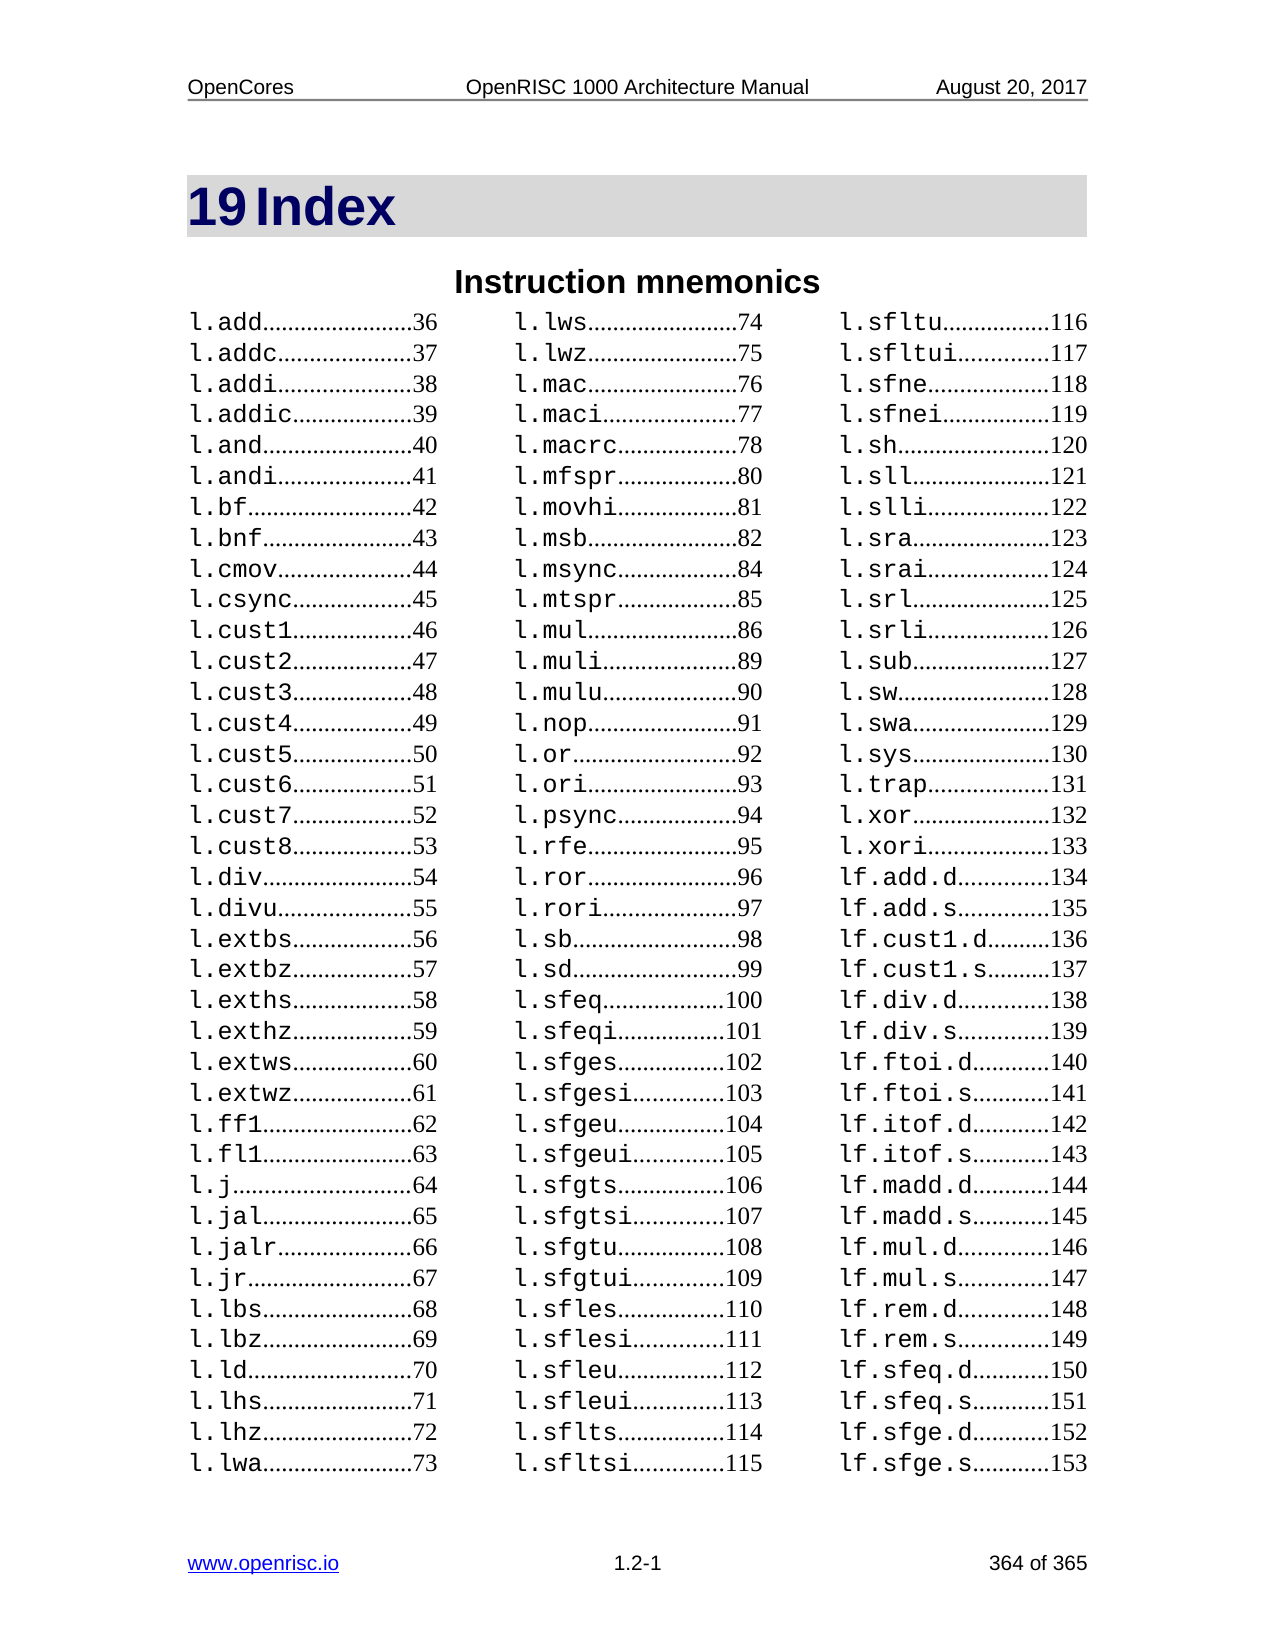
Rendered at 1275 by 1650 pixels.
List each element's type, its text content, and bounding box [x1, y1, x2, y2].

text lf.sfge.s 153 [837, 1448, 1087, 1479]
text l.trap 131 [837, 769, 1087, 800]
text l.swa 129 [837, 708, 1087, 739]
text lf.itof.d 142 [837, 1109, 1087, 1139]
text l.cust1 46 [187, 615, 437, 646]
text l.cust7 52 [187, 800, 437, 831]
text l.rfe 95 [512, 831, 762, 862]
text l.mac 76 [512, 369, 762, 399]
text l.sb 98 [512, 924, 762, 954]
text l.sfltsi 115 [512, 1448, 762, 1479]
text l.srai 124 [837, 554, 1087, 584]
text l.j 64 [187, 1170, 437, 1201]
text l.or 92 [512, 739, 762, 769]
text l.ror 96 [512, 862, 762, 893]
text l.sfgts 106 [512, 1170, 762, 1201]
text l.sflts 114 [512, 1417, 762, 1448]
text l.sfgesi 103 [512, 1078, 762, 1109]
text lf.ftoi.s 141 [837, 1078, 1087, 1109]
text l.andi 41 [187, 461, 437, 492]
text lf.ftoi.d 140 [837, 1047, 1087, 1078]
text l.sfges 102 [512, 1047, 762, 1078]
text l.sfgeu 104 [512, 1109, 762, 1139]
text l.xori 133 [837, 831, 1087, 862]
text lf.mul.d 146 [837, 1232, 1087, 1263]
text lf.div.s 139 [837, 1016, 1087, 1047]
text l.sfeqi 101 [512, 1016, 762, 1047]
text l.lbz 69 [187, 1324, 437, 1355]
text l.srl 125 [837, 584, 1087, 615]
text l.bf 42 [187, 492, 437, 523]
text l.and 40 [187, 430, 437, 461]
text lf.div.d 138 [837, 985, 1087, 1016]
text l.fl1 63 [187, 1139, 437, 1170]
text l.lbs 68 [187, 1294, 437, 1324]
text l.msync 84 [512, 554, 762, 584]
text l.exths 58 [187, 985, 437, 1016]
text l.divu 55 [187, 893, 437, 924]
text l.cust8 53 [187, 831, 437, 862]
text l.sflesi 111 [512, 1324, 762, 1355]
text l.cust4 49 [187, 708, 437, 739]
text l.sd 99 [512, 954, 762, 985]
text l.sfne 118 [837, 369, 1087, 399]
text l.mfspr 80 [512, 461, 762, 492]
text l.csync 45 [187, 584, 437, 615]
text l.muli 89 [512, 646, 762, 677]
text l.addi 38 [187, 369, 437, 399]
text lf.madd.d 144 [837, 1170, 1087, 1201]
text l.cmov 44 [187, 554, 437, 584]
text lf.rem.s 149 [837, 1324, 1087, 1355]
subtitle Instruction mnemonics [187, 262, 1087, 301]
text l.bnf 43 [187, 523, 437, 554]
text lf.cust1.d 136 [837, 924, 1087, 954]
subtitle Index [187, 175, 1087, 237]
text l.sh 120 [837, 430, 1087, 461]
text l.rori 97 [512, 893, 762, 924]
text lf.sfge.d 152 [837, 1417, 1087, 1448]
text l.cust3 48 [187, 677, 437, 708]
text lf.itof.s 143 [837, 1139, 1087, 1170]
text l.mul 86 [512, 615, 762, 646]
text l.sfltui 117 [837, 338, 1087, 369]
text l.sfgtsi 107 [512, 1201, 762, 1232]
text l.cust2 47 [187, 646, 437, 677]
text lf.add.s 135 [837, 893, 1087, 924]
text l.slli 122 [837, 492, 1087, 523]
text l.sys 130 [837, 739, 1087, 769]
text l.jalr 66 [187, 1232, 437, 1263]
text l.sfgeui 105 [512, 1139, 762, 1170]
text l.ori 93 [512, 769, 762, 800]
text l.sra 123 [837, 523, 1087, 554]
text l.sfles 110 [512, 1294, 762, 1324]
text l.sub 127 [837, 646, 1087, 677]
text l.xor 132 [837, 800, 1087, 831]
text l.srli 126 [837, 615, 1087, 646]
text l.sw 128 [837, 677, 1087, 708]
text l.maci 77 [512, 399, 762, 430]
text l.addc 37 [187, 338, 437, 369]
text l.extbs 56 [187, 924, 437, 954]
text l.lwa 73 [187, 1448, 437, 1479]
text l.sfleui 113 [512, 1386, 762, 1417]
text l.lhs 71 [187, 1386, 437, 1417]
text lf.rem.d 148 [837, 1294, 1087, 1324]
text l.movhi 81 [512, 492, 762, 523]
text lf.sfeq.d 150 [837, 1355, 1087, 1386]
text l.jr 67 [187, 1263, 437, 1294]
text l.exthz 59 [187, 1016, 437, 1047]
text l.div 54 [187, 862, 437, 893]
text l.jal 65 [187, 1201, 437, 1232]
text l.lhz 72 [187, 1417, 437, 1448]
text l.mulu 90 [512, 677, 762, 708]
text l.nop 91 [512, 708, 762, 739]
text l.sfeq 100 [512, 985, 762, 1016]
text l.msb 82 [512, 523, 762, 554]
text l.ld 70 [187, 1355, 437, 1386]
text l.extbz 57 [187, 954, 437, 985]
text l.sfnei 119 [837, 399, 1087, 430]
text l.ff1 62 [187, 1109, 437, 1139]
text lf.madd.s 145 [837, 1201, 1087, 1232]
text l.lwz 75 [512, 338, 762, 369]
text l.sll 121 [837, 461, 1087, 492]
text lf.sfeq.s 151 [837, 1386, 1087, 1417]
text l.extws 60 [187, 1047, 437, 1078]
text l.sfleu 112 [512, 1355, 762, 1386]
text l.cust5 50 [187, 739, 437, 769]
text lf.mul.s 147 [837, 1263, 1087, 1294]
text l.addic 39 [187, 399, 437, 430]
text l.sfltu 116 [837, 307, 1087, 338]
text l.lws 74 [512, 307, 762, 338]
text lf.add.d 134 [837, 862, 1087, 893]
text l.sfgtui 109 [512, 1263, 762, 1294]
text l.macrc 78 [512, 430, 762, 461]
text lf.cust1.s 137 [837, 954, 1087, 985]
text l.psync 94 [512, 800, 762, 831]
text l.extwz 61 [187, 1078, 437, 1109]
text l.cust6 51 [187, 769, 437, 800]
text l.add 36 [187, 307, 437, 338]
text l.sfgtu 108 [512, 1232, 762, 1263]
text l.mtspr 85 [512, 584, 762, 615]
